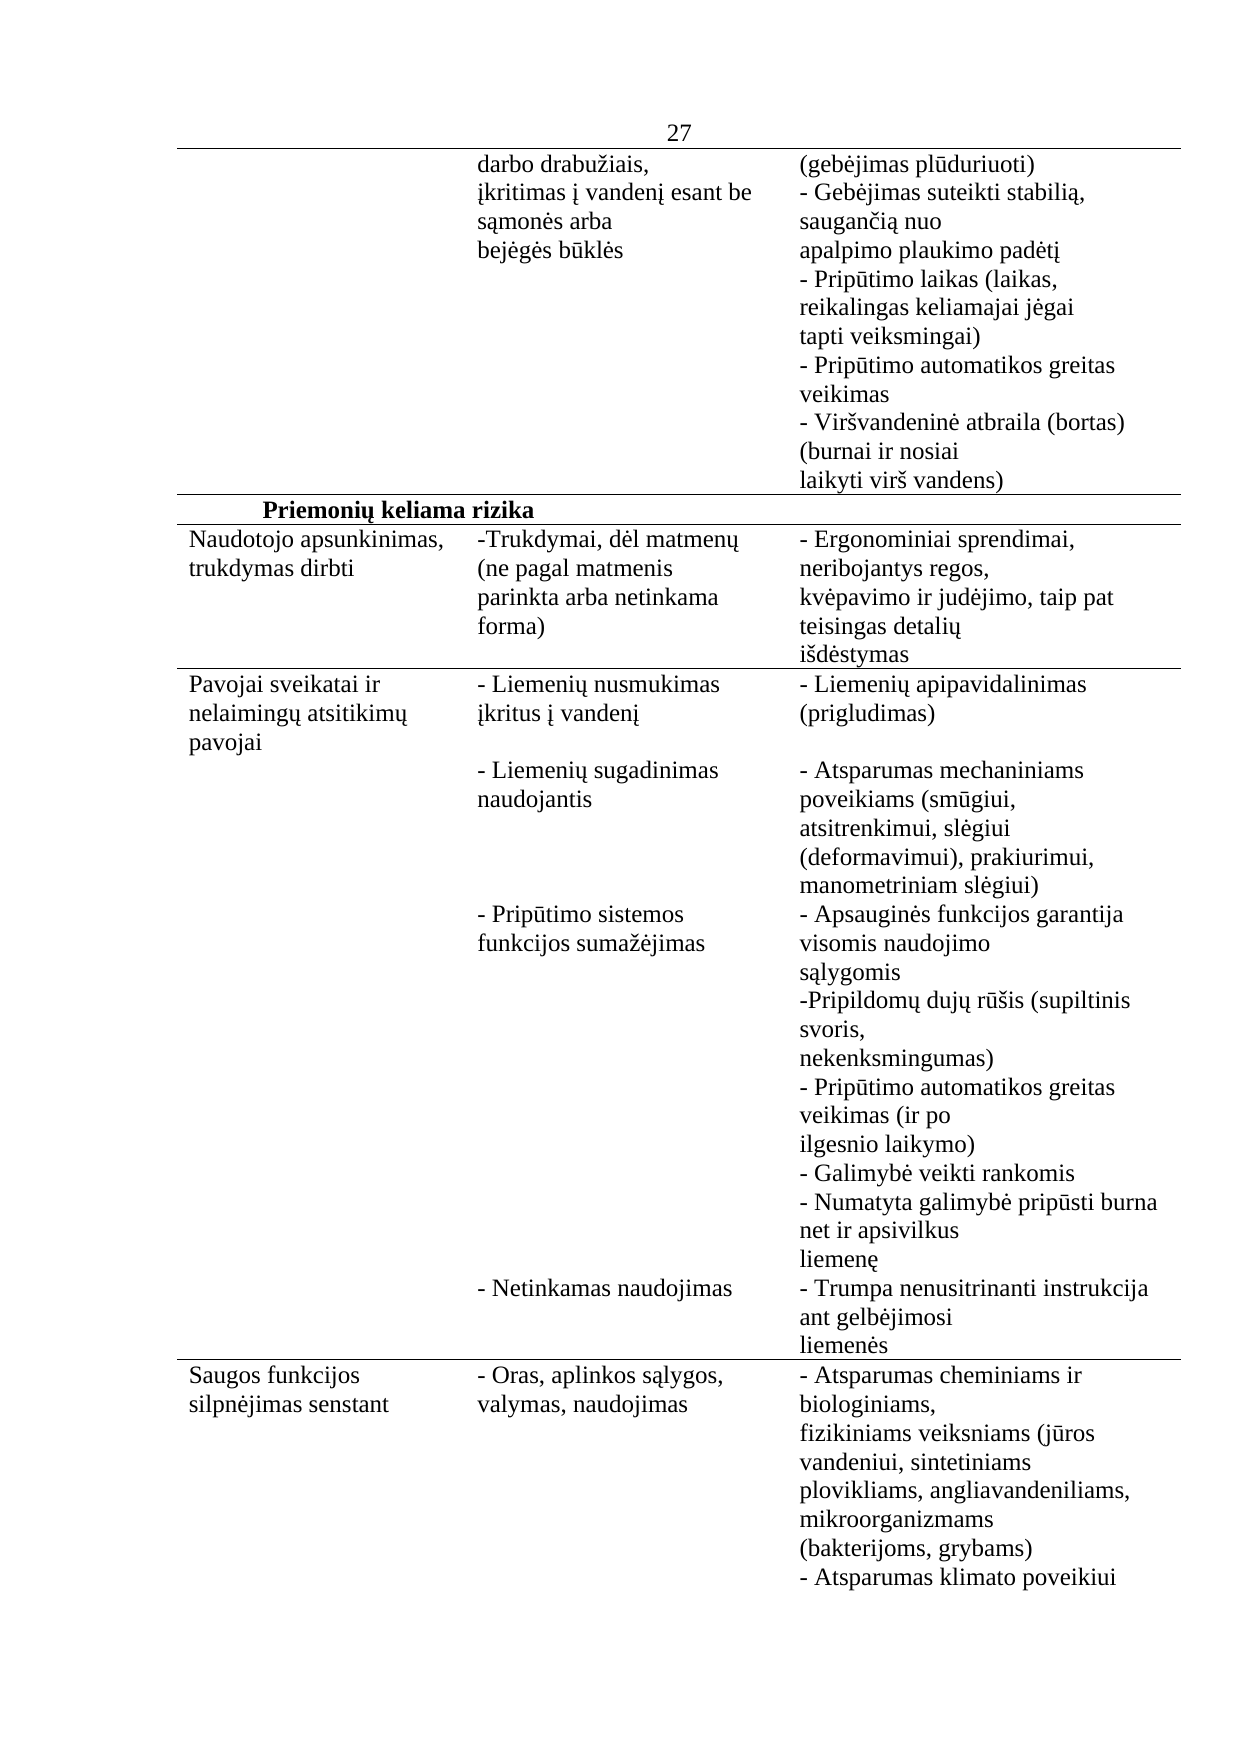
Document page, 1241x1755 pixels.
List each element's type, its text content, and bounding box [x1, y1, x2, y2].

table_cell - Pripūtimo automatikos greitas veikimas [788, 350, 1181, 407]
table_cell [466, 1562, 788, 1590]
table_cell - Atsparumas mechaniniams poveikiams (smūgiui, [788, 756, 1181, 813]
table_cell - Atsparumas klimato poveikiui [788, 1562, 1181, 1590]
table_cell [177, 408, 466, 465]
table_cell - Liemenių apipavidalinimas (prigludimas) [788, 669, 1181, 756]
table_cell [177, 149, 466, 177]
table_cell nekenksmingumas) [788, 1043, 1181, 1072]
table_cell - Pripūtimo automatikos greitas veikimas (ir po [788, 1072, 1181, 1129]
table_cell [177, 986, 466, 1043]
table_cell bejėgės būklės [466, 235, 788, 264]
table_cell [177, 235, 466, 264]
table_cell - Liemenių sugadinimas naudojantis [466, 756, 788, 813]
table_cell [466, 408, 788, 465]
table_cell [177, 957, 466, 986]
table_cell - Numatyta galimybė pripūsti burna net ir apsivilkus [788, 1187, 1181, 1244]
table_cell [177, 582, 466, 639]
table_cell [177, 264, 466, 321]
table_cell tapti veiksmingai) [788, 321, 1181, 350]
table_cell [177, 350, 466, 407]
table_cell - Galimybė veikti rankomis [788, 1158, 1181, 1187]
table_cell [466, 264, 788, 321]
table_cell - Trumpa nenusitrinanti instrukcija ant gelbėjimosi [788, 1273, 1181, 1331]
table_cell - Gebėjimas suteikti stabilią, saugančią nuo [788, 178, 1181, 235]
table_cell ilgesnio laikymo) [788, 1129, 1181, 1158]
table_cell [466, 1129, 788, 1158]
table_cell Pavojai sveikatai ir nelaimingų atsitikimų pavojai [177, 669, 466, 756]
table_cell [177, 1043, 466, 1072]
table_cell - Atsparumas cheminiams ir biologiniams, [788, 1360, 1181, 1418]
table_cell [177, 1331, 466, 1359]
table_cell [466, 813, 788, 871]
table_cell [177, 1475, 466, 1533]
table_cell Priemonių keliama rizika [177, 495, 1181, 523]
table_cell įkritimas į vandenį esant be sąmonės arba [466, 178, 788, 235]
table_cell darbo drabužiais, [466, 149, 788, 177]
table_cell (bakterijoms, grybams) [788, 1533, 1181, 1562]
table_cell [466, 986, 788, 1043]
table_cell [177, 1562, 466, 1590]
table_cell [177, 756, 466, 813]
table_cell [177, 1418, 466, 1475]
table_cell [466, 1187, 788, 1244]
table_cell [466, 1043, 788, 1072]
table_cell išdėstymas [788, 640, 1181, 668]
table_cell [177, 1533, 466, 1562]
table_cell -Pripildomų dujų rūšis (supiltinis svoris, [788, 986, 1181, 1043]
table_cell [177, 178, 466, 235]
table_cell sąlygomis [788, 957, 1181, 986]
table_cell laikyti virš vandens) [788, 465, 1181, 494]
table_cell [177, 640, 466, 668]
table_cell parinkta arba netinkama forma) [466, 582, 788, 639]
table_cell - Liemenių nusmukimas įkritus į vandenį [466, 669, 788, 756]
table_cell [466, 957, 788, 986]
table_cell [466, 1158, 788, 1187]
table_cell - Ergonominiai sprendimai, neribojantys regos, [788, 525, 1181, 582]
table_cell [466, 640, 788, 668]
table_cell [177, 1273, 466, 1331]
table_cell [177, 1072, 466, 1129]
table_cell manometriniam slėgiui) [788, 871, 1181, 899]
table_cell [466, 1072, 788, 1129]
table_cell (gebėjimas plūduriuoti) [788, 149, 1181, 177]
table_cell - Viršvandeninė atbraila (bortas)(burnai ir nosiai [788, 408, 1181, 465]
table_cell - Netinkamas naudojimas [466, 1273, 788, 1331]
table_cell Saugos funkcijos silpnėjimas senstant [177, 1360, 466, 1418]
table_cell [466, 465, 788, 494]
table_cell -Trukdymai, dėl matmenų (ne pagal matmenis [466, 525, 788, 582]
table_cell fizikiniams veiksniams (jūros vandeniui, sintetiniams [788, 1418, 1181, 1475]
table_cell kvėpavimo ir judėjimo, taip pat teisingas detalių [788, 582, 1181, 639]
table_cell - Oras, aplinkos sąlygos, valymas, naudojimas [466, 1360, 788, 1418]
table_cell [177, 465, 466, 494]
table_cell liemenę [788, 1244, 1181, 1273]
table_cell [466, 1244, 788, 1273]
table_cell plovikliams, angliavandeniliams, mikroorganizmams [788, 1475, 1181, 1533]
table_cell - Pripūtimo sistemos funkcijos sumažėjimas [466, 899, 788, 957]
table_cell [466, 350, 788, 407]
table_cell [466, 1331, 788, 1359]
table_cell liemenės [788, 1331, 1181, 1359]
table_cell [466, 1475, 788, 1533]
table_cell [466, 1533, 788, 1562]
table_cell apalpimo plaukimo padėtį [788, 235, 1181, 264]
table_cell [466, 1418, 788, 1475]
table_cell [177, 871, 466, 899]
table_cell [177, 1244, 466, 1273]
table_cell atsitrenkimui, slėgiui (deformavimui), prakiurimui, [788, 813, 1181, 871]
table_cell [177, 899, 466, 957]
table_cell - Pripūtimo laikas (laikas, reikalingas keliamajai jėgai [788, 264, 1181, 321]
table_cell [177, 321, 466, 350]
table_cell [177, 1158, 466, 1187]
table_cell [177, 1187, 466, 1244]
table_cell - Apsauginės funkcijos garantija visomis naudojimo [788, 899, 1181, 957]
table_cell Naudotojo apsunkinimas, trukdymas dirbti [177, 525, 466, 582]
table_cell [177, 813, 466, 871]
table_cell [177, 1129, 466, 1158]
table_cell [466, 321, 788, 350]
table_cell [466, 871, 788, 899]
